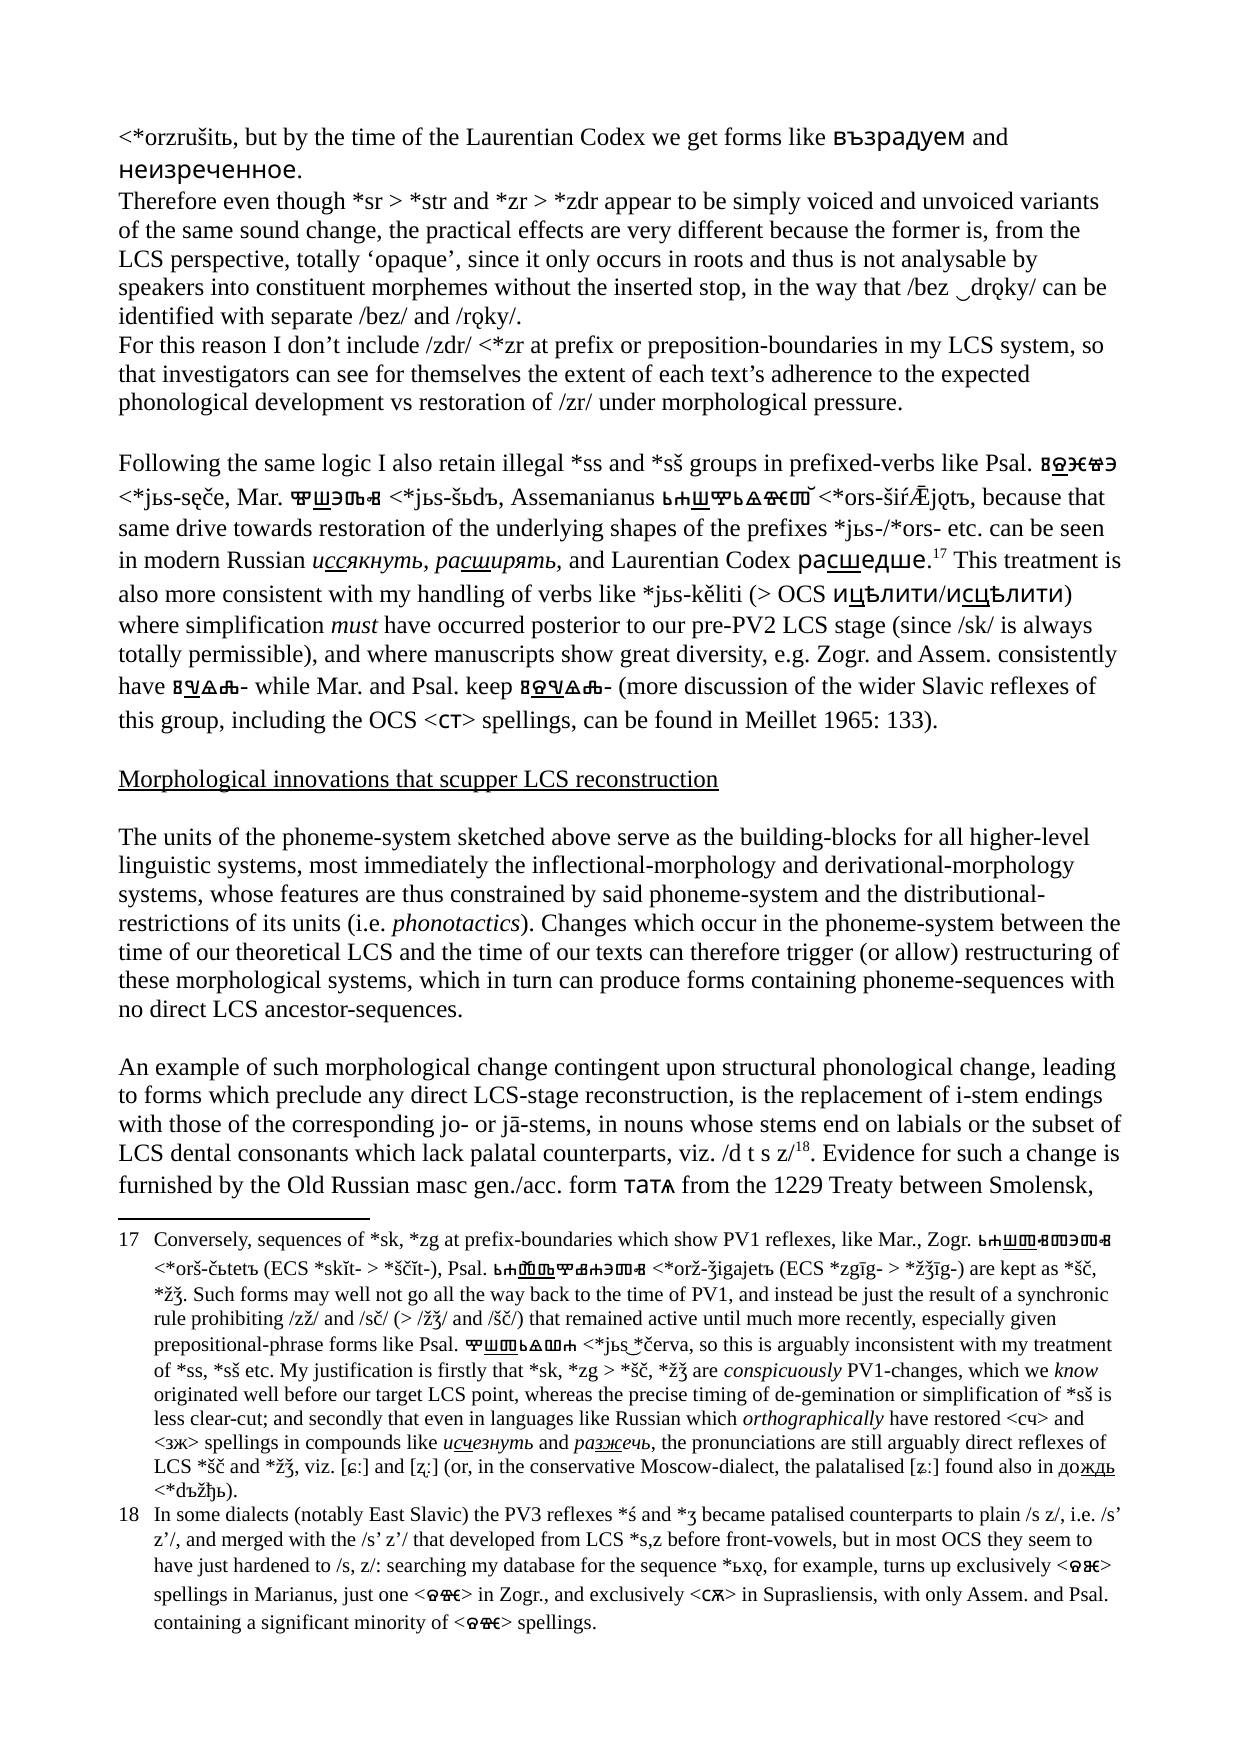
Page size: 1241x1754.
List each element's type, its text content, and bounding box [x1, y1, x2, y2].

text Morphological innovations that scupper LCS reconstruction [118, 764, 1122, 793]
text The units of the phoneme-system sketched above serve as the building-blocks for all higher-level linguistic systems, most immediately the inflectional-morphology and derivational-morphology systems, whose features are thus constrained by said phoneme-system and the distributional-restrictions of its units (i.e. phonotactics). Changes which occur in the phoneme-system between the time of our theoretical LCS and the time of our texts can therefore trigger (or allow) restructuring of these morphological systems, which in turn can produce forms containing phoneme-sequences with no direct LCS ancestor-sequences. [118, 822, 1122, 1023]
text In some dialects (notably East Slavic) the PV3 reflexes *ś and *ʒ became patalised counterparts to plain /s z/, i.e. /s’ z’/, and merged with the /s’ z’/ that developed from LCS *s,z before front-vowels, but in most OCS they seem to have just hardened to /s, z/: searching my database for the sequence *ьxǫ, for example, turns up exclusively <ⱄⱘ> spellings in Marianus, just one <ⱄⱙ> in Zogr., and exclusively <сѫ> in Suprasliensis, with only Assem. and Psal. containing a significant minority of <ⱄⱙ> spellings. [118, 1502, 1122, 1636]
text Conversely, sequences of *sk, *zg at prefix-boundaries which show PV1 reflexes, like Mar., Zogr. ⱃⰰⱎⱅⱐⱅⰵⱅⱏ <*orš-čьtetъ (ECS *skĭt‑ > *ščĭt‑), Psal. ⱃⰰⰶⰴⰹⰷⰰⰵⱅⱏ <*orž‑ǯigajetъ (ECS *zgīg‑ > *žǯīg‑) are kept as *šč, *žǯ. Such forms may well not go all the way back to the time of PV1, and instead be just the result of a synchronic rule prohibiting /zž/ and /sč/ (> /žǯ/ and /šč/) that remained active until much more recently, especially given prepositional-phrase forms like Psal. ⰹⱎⱅⱃⱑⰲⰰ <*jьs ‿*červa, so this is arguably inconsistent with my treatment of *ss, *sš etc. My justification is firstly that *sk, *zg > *šč, *žǯ are conspicuously PV1-changes, which we know originated well before our target LCS point, whereas the precise timing of de-gemination or simplification of *sš is less clear-cut; and secondly that even in languages like Russian which orthographically have restored <сч> and <зж> spellings in compounds like исчезнуть and разжечь, the pronunciations are still arguably direct reflexes of LCS *šč and *žǯ, viz. [ɕː] and [ʐː] (or, in the conservative Moscow-dialect, the palatalised [ʑː] found also in дождь <*dъžђь). [118, 1224, 1122, 1502]
text An example of such morphological change contingent upon structural phonological change, leading to forms which preclude any direct LCS-stage reconstruction, is the replacement of i‑stem endings with those of the corresponding jo- or jā-stems, in nouns whose stems end on labials or the subset of LCS dental consonants which lack palatal counterparts, viz. /d t s z/. Evidence for such a change is furnished by the Old Russian masc gen./acc. form татѧ from the 1229 Treaty between Smolensk, [118, 1052, 1122, 1201]
text For this reason I don’t include /zdr/ <*zr at prefix or preposition-boundaries in my LCS system, so that investigators can see for themselves the extent of each text’s adherence to the expected phonological development vs restoration of /zr/ under morphological pressure. [118, 330, 1122, 416]
text Following the same logic I also retain illegal *ss and *sš groups in prefixed-verbs like Psal. ⰻⱄⱗⱍⰵ <*jьs‑sęče, Mar. ⰺⱎⰵⰴⱏ <*jьs‑šьdъ, Assemanianus ⱃⰰⱎⰹⱃⱑⱙⱅ̆ <*ors‑šiŕǢjǫtъ, because that same drive towards restoration of the underlying shapes of the prefixes *jьs‑/*ors‑ etc. can be seen in modern Russian иссякнуть, расширять, and Laurentian Codex расшедше. This treatment is also more consistent with my handling of verbs like *jьs‑kěliti (> OCS ицѣлити/исцѣлити) where simplification must have occurred posterior to our pre-PV2 LCS stage (since /sk/ is always totally permissible), and where manuscripts show great diversity, e.g. Zogr. and Assem. consistently have ⰻⱌⱑⰾ‑ while Mar. and Psal. keep ⰻⱄⱌⱑⰾ‑ (more discussion of the wider Slavic reflexes of this group, including the OCS <ст> spellings, can be found in Meillet 1965: 133). [118, 445, 1122, 736]
text Therefore even though *sr > *str and *zr > *zdr appear to be simply voiced and unvoiced variants of the same sound change, the practical effects are very different because the former is, from the LCS perspective, totally ‘opaque’, since it only occurs in roots and thus is not analysable by speakers into constituent morphemes without the inserted stop, in the way that /bez ‿drǫky/ can be identified with separate /bez/ and /rǫky/. [118, 186, 1122, 330]
text <*orzrušitь, but by the time of the Laurentian Codex we get forms like възрадуем and неизреченное. [118, 118, 1122, 186]
